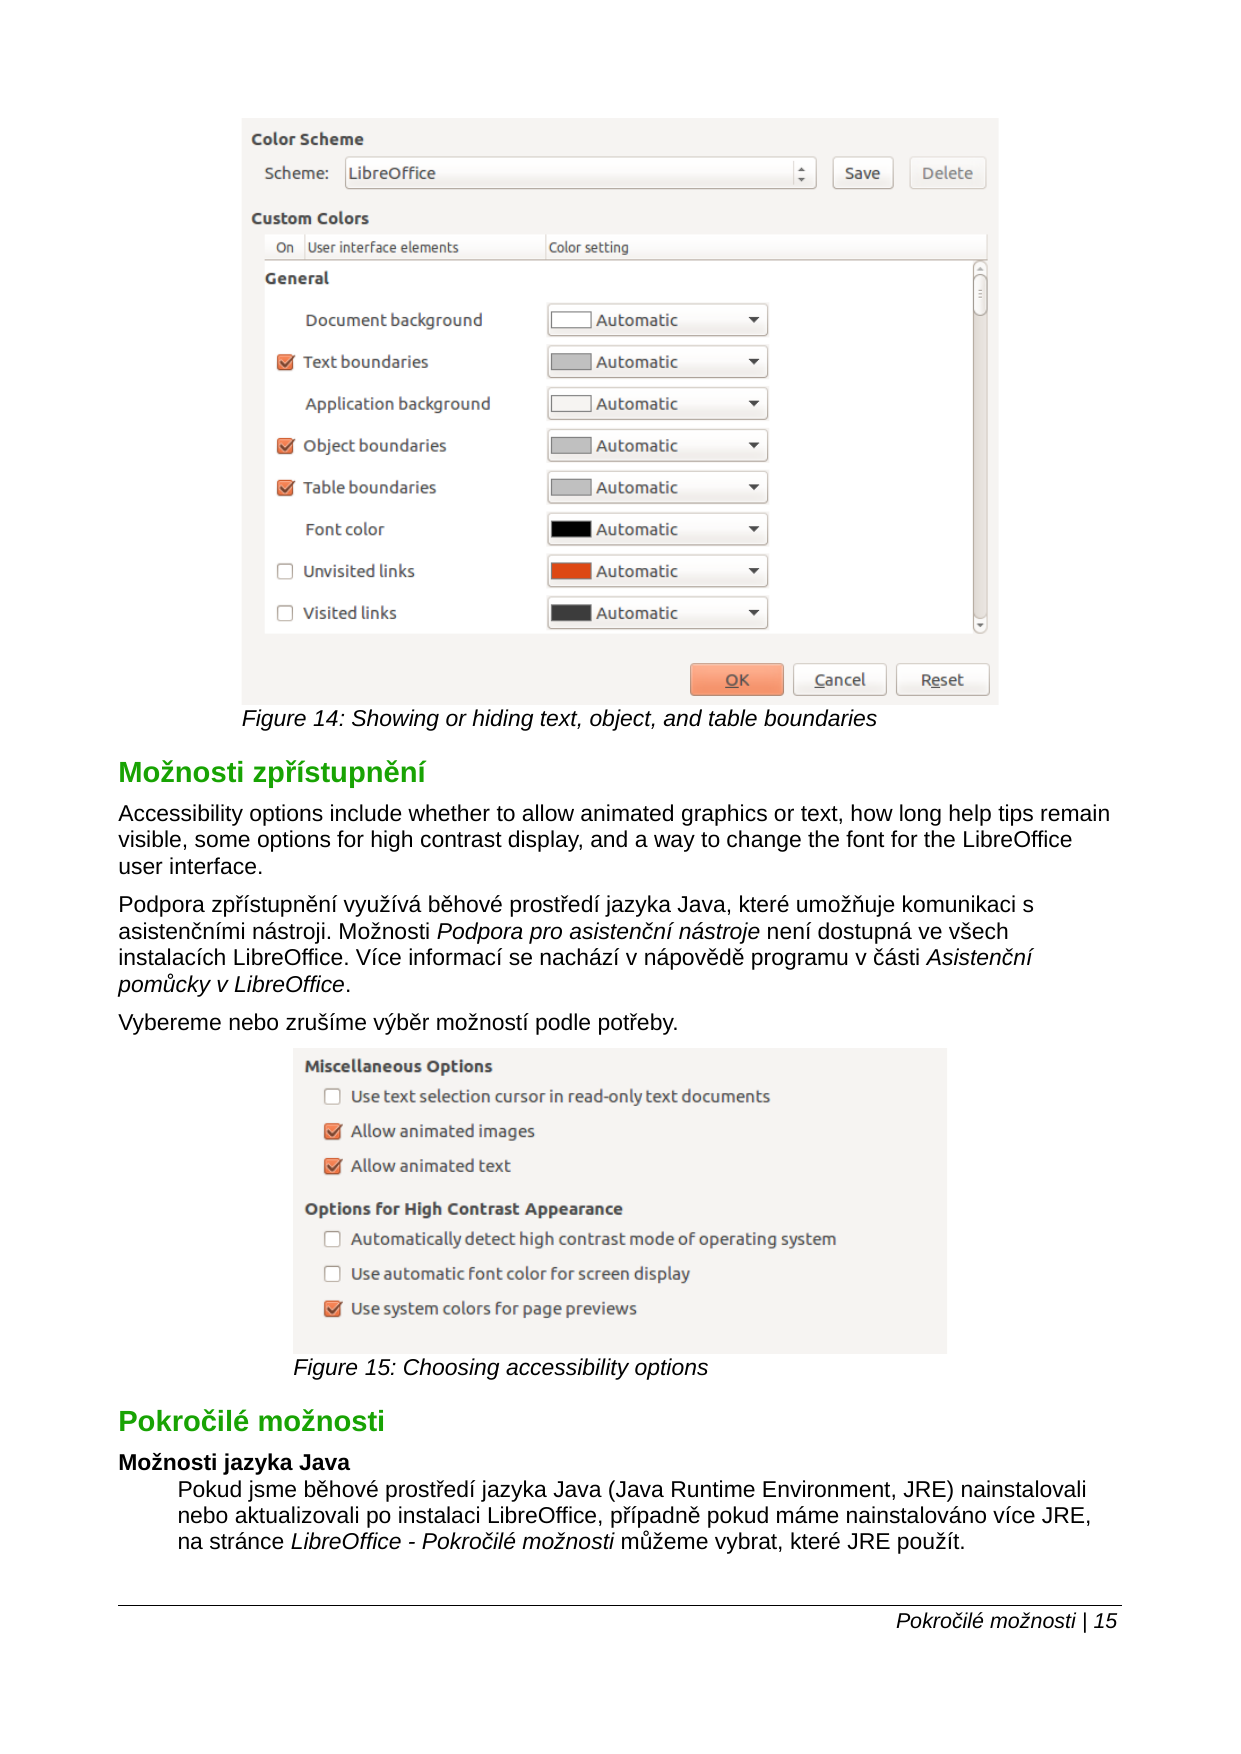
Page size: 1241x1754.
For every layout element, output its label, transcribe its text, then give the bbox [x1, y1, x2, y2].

text Podpora zpřístupnění využívá běhové prostředí jazyka Java, které umožňuje komunikaci s asistenčními nástroji. Možnosti Podpora pro asistenční nástroje není dostupná ve všech instalacích LibreOffice. Více informací se nachází v nápovědě programu v části Asistenční pomůcky v LibreOffice. [118, 891, 1122, 997]
picture [293, 1048, 948, 1354]
text Pokud jsme běhové prostředí jazyka Java (Java Runtime Environment, JRE) nainstalovali nebo aktualizovali po instalaci LibreOffice, případně pokud máme nainstalováno více JRE, na stránce LibreOffice - Pokročilé možnosti můžeme vybrat, které JRE použít. [177, 1476, 1122, 1554]
text Figure 15: Choosing accessibility options [293, 1354, 947, 1380]
text Figure 14: Showing or hiding text, object, and table boundaries [242, 705, 999, 731]
text Vybereme nebo zrušíme výběr možností podle potřeby. [118, 1009, 1122, 1036]
subtitle Možnosti zpřístupnění [118, 754, 1122, 788]
picture [241, 118, 999, 705]
text Možnosti jazyka Java [118, 1449, 1122, 1476]
text Accessibility options include whether to allow animated graphics or text, how long help tips remain visible, some options for high contrast display, and a way to change the font for the LibreOffice user interface. [118, 800, 1122, 879]
subtitle Pokročilé možnosti [118, 1404, 1122, 1437]
